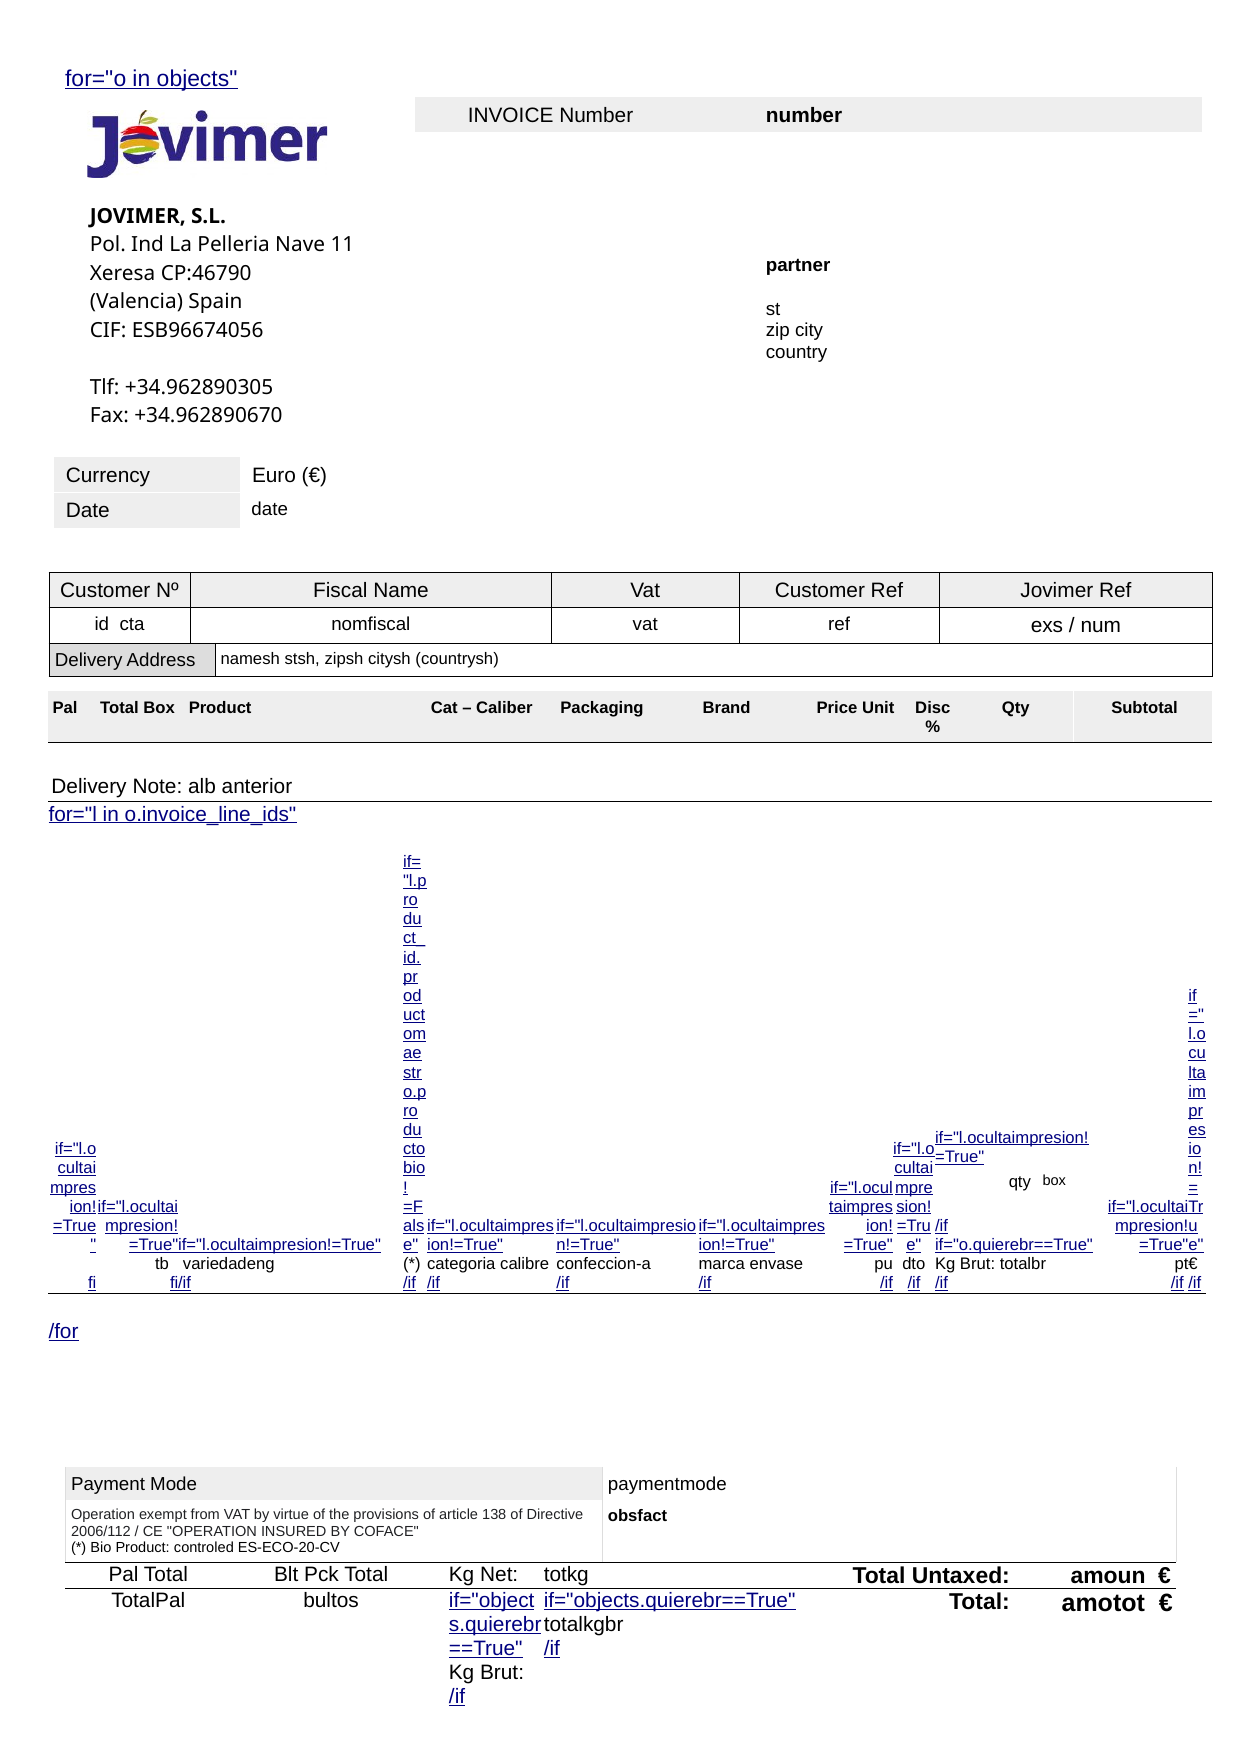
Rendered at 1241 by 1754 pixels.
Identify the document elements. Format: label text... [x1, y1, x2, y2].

table_header if="l.o [1188, 825, 1206, 1041]
table_header Brand [696, 691, 808, 742]
table_cell date [240, 493, 403, 528]
table_header INVOICE Number [415, 97, 686, 132]
table_cell /for [48, 1319, 1212, 1343]
table_header Subtotal [1074, 691, 1212, 742]
table_header Product [183, 691, 425, 742]
table_header if="l.ocultaimpresion!=True" categoria calibre /if [427, 825, 556, 1292]
table_header ion!=True" € /if [1188, 1138, 1206, 1292]
table_cell [415, 262, 686, 432]
table_header Customer Ref [740, 573, 939, 607]
table_header if="l.ocultaimpresion!=True" confeccion-a /if [556, 825, 698, 1292]
table_header box [1036, 1166, 1094, 1197]
table_cell [415, 132, 1202, 227]
table_header if="l.ocultaimpresion!=True" fi [48, 825, 96, 1292]
table_header if="l.ocultaimpresion!=True" pt /if [1094, 825, 1188, 1292]
table_header if="l.ocultaimpresion!=True" variedadeng /if [178, 825, 403, 1292]
table_cell namesh stsh, zipsh citysh (countrysh) [216, 644, 1212, 676]
table_header Vat [552, 573, 739, 607]
table_cell [48, 825, 1212, 1319]
table_header [409, 91, 1208, 562]
table_header Euro (€) [240, 457, 403, 492]
table_cell id cta [50, 608, 190, 643]
table_header [48, 743, 1212, 771]
table_header if="l.o [893, 825, 935, 1156]
table_header if="l.ocultaimpresion!=True" [935, 825, 1094, 1166]
table_cell ref [740, 608, 939, 643]
table_header Currency [54, 457, 240, 492]
table_cell exs / num [940, 608, 1212, 643]
table_header if="l.p [403, 825, 427, 888]
table_cell [415, 227, 686, 262]
table_header JOVIMER, S.L. Pol. Ind La Pelleria Nave 11 Xeresa CP:46790 (Valencia) Spain CIF: ESB96674056 Tlf: +34.962890305 Fax: +34.962890670 [48, 91, 409, 562]
table_cell vat [552, 608, 739, 643]
table_header lta [1188, 1061, 1206, 1079]
table_header ion!=True" pu /if [828, 1214, 893, 1292]
table_cell partner st zip city country [686, 227, 1202, 432]
table_cell Date [54, 493, 240, 528]
table_header cultaimpresion!=True" dto /if [893, 1157, 935, 1292]
table_header Customer Nº [50, 573, 190, 607]
table_header Cat – Caliber [425, 691, 554, 742]
table_header qty [935, 1166, 1036, 1197]
table_header pres [1188, 1099, 1206, 1137]
table_header if="l.ocultaimpres [828, 825, 893, 1213]
table_header roduct_id.productomaestro.productobio!=False" (*) /if [403, 889, 427, 1292]
table_cell Delivery Address [50, 644, 215, 676]
table_header Disc% [903, 691, 962, 742]
table_header Qty [962, 691, 1073, 742]
text for="o in objects" [65, 65, 1175, 91]
table_header number [686, 97, 1202, 132]
table_header Packaging [554, 691, 696, 742]
table_header Total Box [94, 691, 183, 742]
picture [87, 110, 328, 178]
table_header Fiscal Name [191, 573, 551, 607]
table_header cu [1188, 1042, 1206, 1060]
table_header /if if="o.quierebr==True" Kg Brut: totalbr /if [935, 1197, 1094, 1292]
table_cell nomfiscal [191, 608, 551, 643]
table_header Price Unit [808, 691, 903, 742]
table_header im [1188, 1080, 1206, 1098]
table_header Pal [48, 691, 94, 742]
table_header Jovimer Ref [940, 573, 1212, 607]
table_header if="l.ocultaimpresion!=True" marca envase /if [698, 825, 828, 1292]
table_header [48, 686, 1212, 742]
table_header if="l.ocultaimpresion!=True" tb fi [96, 825, 178, 1292]
table_cell for="l in o.invoice_line_ids" [48, 802, 1212, 825]
table_cell Delivery Note: alb anterior [48, 771, 1212, 801]
